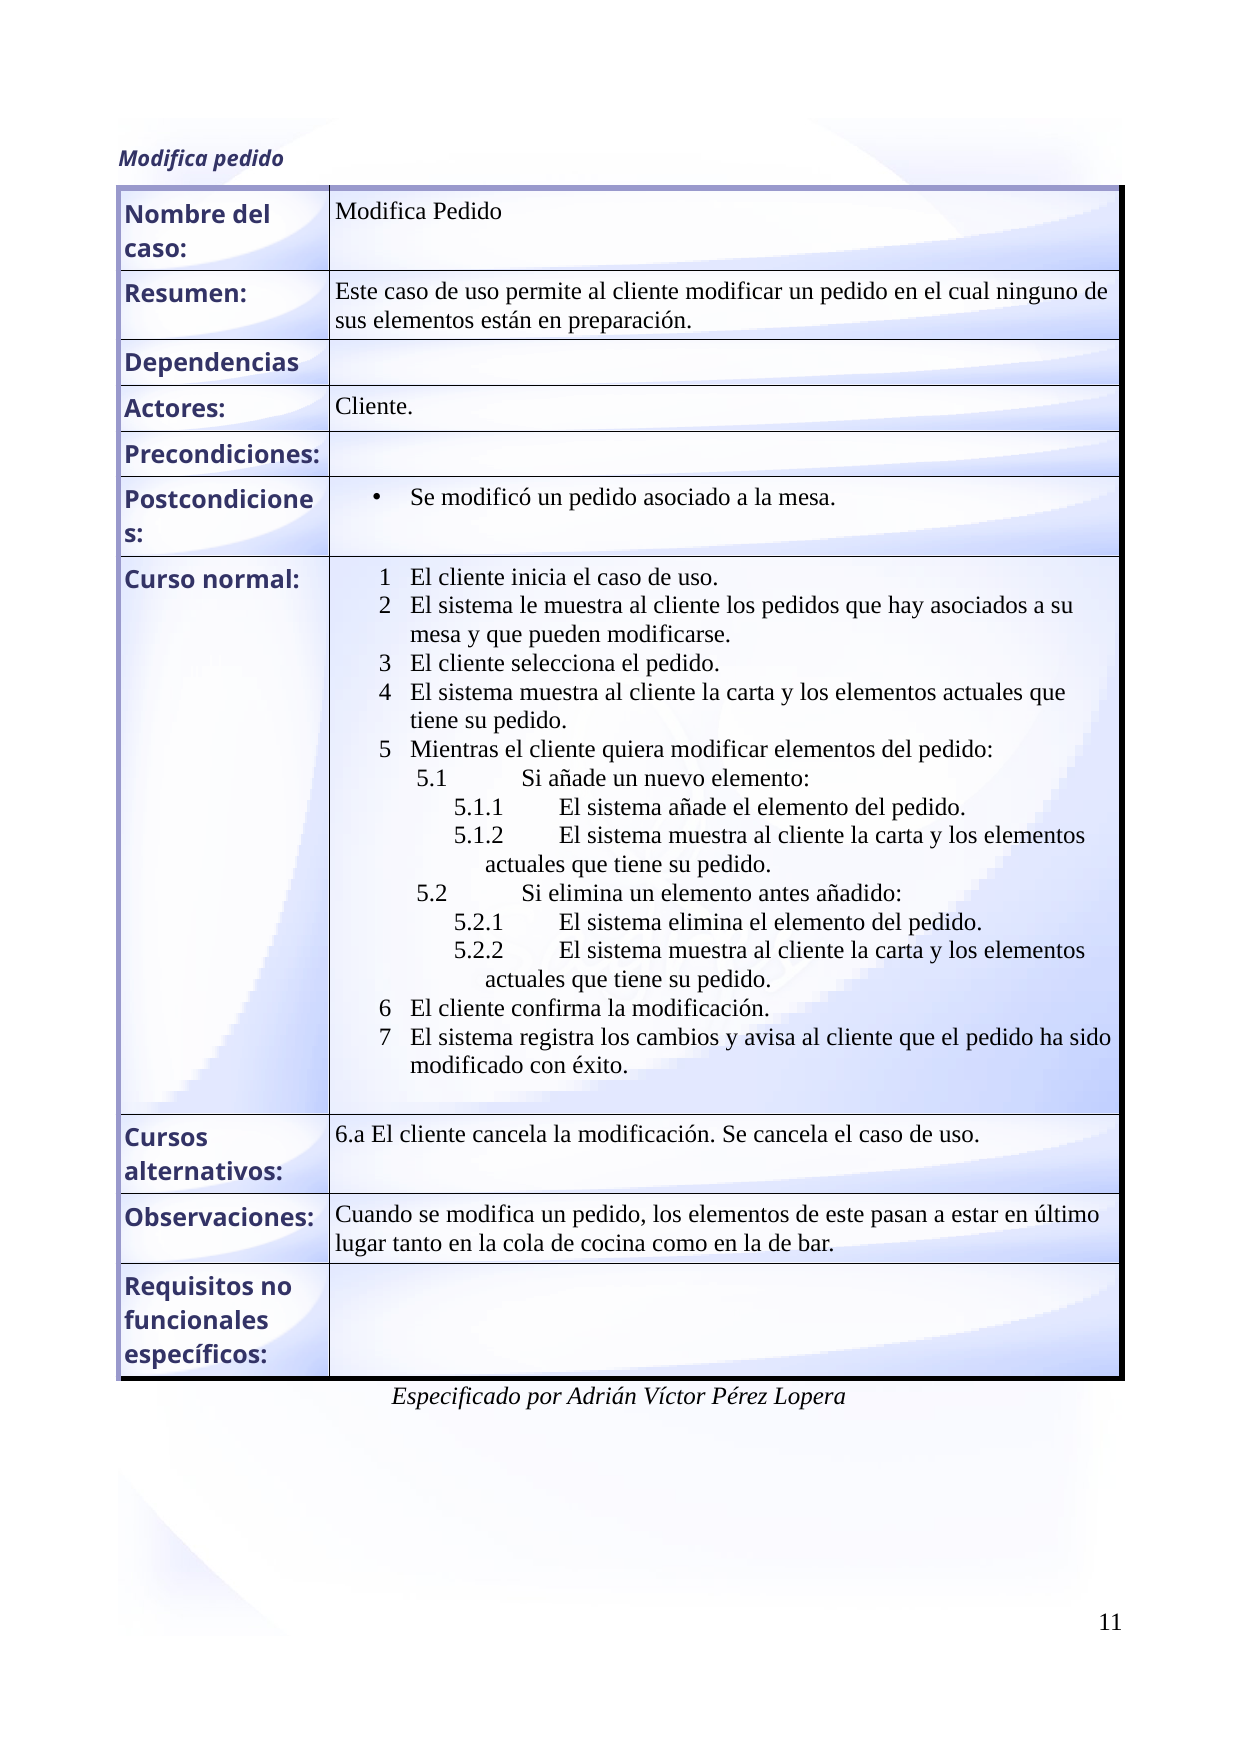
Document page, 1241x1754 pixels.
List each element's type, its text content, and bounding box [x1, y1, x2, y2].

table_cell Observaciones: [121, 1194, 329, 1262]
table_cell 6.a El cliente cancela la modificación. Se cancela el caso de uso. [330, 1115, 1119, 1193]
table_header Nombre del caso: [121, 191, 329, 270]
table_cell [330, 1264, 1119, 1376]
subtitle Modifica pedido [118, 143, 1122, 173]
table_cell [330, 340, 1119, 385]
table_cell Cursos alternativos: [121, 1115, 329, 1193]
table_cell Postcondiciones: [121, 477, 329, 556]
table_header Modifica Pedido [330, 191, 1119, 270]
table_cell Actores: [121, 386, 329, 431]
table_cell El cliente inicia el caso de uso. El sistema le muestra al cliente los pedidos que hay asociados a su mesa y que pueden modificarse. El cliente selecciona el pedido. El sistema muestra al cliente la carta y los elementos actuales que tiene su pedido. Mientras el cliente quiera modificar elementos del pedido: Si añade un nuevo elemento: El sistema añade el elemento del pedido. El sistema muestra al cliente la carta y los elementos actuales que tiene su pedido. Si elimina un elemento antes añadido: El sistema elimina el elemento del pedido. El sistema muestra al cliente la carta y los elementos actuales que tiene su pedido. El cliente confirma la modificación. El sistema registra los cambios y avisa al cliente que el pedido ha sido modificado con éxito. [330, 557, 1119, 1114]
table_cell Resumen: [121, 271, 329, 339]
table_cell Se modificó un pedido asociado a la mesa. [330, 477, 1119, 556]
picture [118, 1410, 1122, 1636]
table_cell Cuando se modifica un pedido, los elementos de este pasan a estar en último lugar tanto en la cola de cocina como en la de bar. [330, 1194, 1119, 1262]
table_cell Dependencias [121, 340, 329, 385]
table_cell Precondiciones: [121, 432, 329, 476]
table_cell Requisitos no funcionales específicos: [121, 1264, 329, 1376]
table_cell Cliente. [330, 386, 1119, 431]
table_cell [330, 432, 1119, 476]
picture [118, 118, 1122, 143]
table_cell Curso normal: [121, 557, 329, 1114]
text Especificado por Adrián Víctor Pérez Lopera [118, 1381, 1122, 1410]
picture [118, 173, 1122, 185]
table_cell Este caso de uso permite al cliente modificar un pedido en el cual ninguno de sus elementos están en preparación. [330, 271, 1119, 339]
